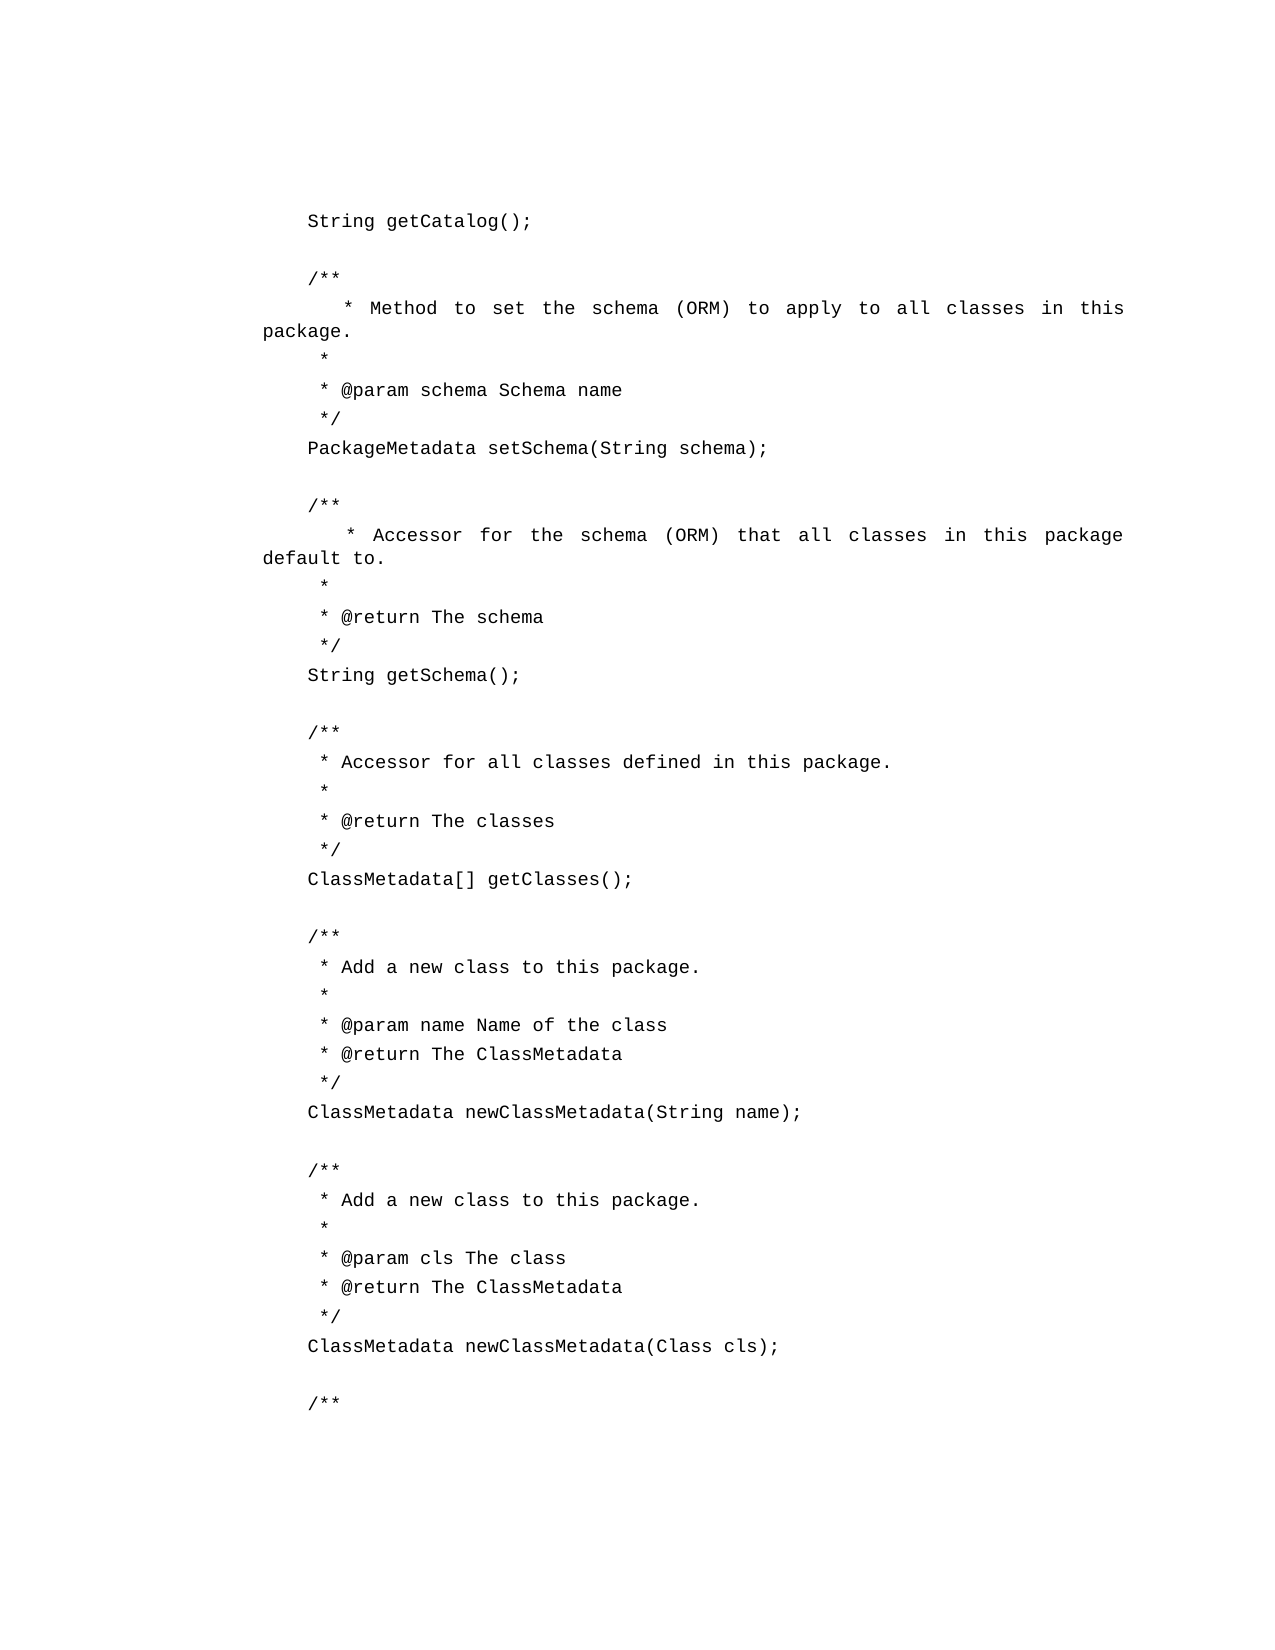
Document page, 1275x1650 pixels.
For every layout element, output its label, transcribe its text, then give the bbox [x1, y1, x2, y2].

text * [262, 1218, 1125, 1241]
text PackageMetadata setSchema(String schema); [262, 437, 1125, 460]
text ClassMetadata newClassMetadata(Class cls); [262, 1335, 1125, 1358]
text * [262, 985, 1125, 1008]
text * @param name Name of the class [262, 1014, 1125, 1037]
text * @param cls The class [262, 1247, 1125, 1270]
text * [262, 781, 1125, 804]
text */ [262, 635, 1125, 658]
text */ [262, 1306, 1125, 1329]
text * @return The ClassMetadata [262, 1277, 1125, 1299]
text /** [262, 722, 1125, 745]
text * @return The classes [262, 810, 1125, 833]
text /** [262, 1393, 1125, 1416]
text * @return The schema [262, 606, 1125, 629]
text /** [262, 495, 1125, 518]
text * Accessor for all classes defined in this package. [262, 752, 1125, 774]
text String getCatalog(); [262, 210, 1125, 233]
text */ [262, 839, 1125, 862]
text ClassMetadata[] getClasses(); [262, 868, 1125, 891]
text * @return The ClassMetadata [262, 1043, 1125, 1066]
text String getSchema(); [262, 664, 1125, 687]
text * [262, 577, 1125, 599]
text * Method to set the schema (ORM) to apply to all classes in this package. [262, 297, 1125, 343]
text * [262, 349, 1125, 372]
text /** [262, 268, 1125, 291]
text * Add a new class to this package. [262, 956, 1125, 979]
text /** [262, 927, 1125, 949]
text * Add a new class to this package. [262, 1189, 1125, 1212]
text */ [262, 1072, 1125, 1095]
text /** [262, 1160, 1125, 1183]
text */ [262, 408, 1125, 431]
text * @param schema Schema name [262, 379, 1125, 402]
text * Accessor for the schema (ORM) that all classes in this package default to. [262, 524, 1125, 570]
text ClassMetadata newClassMetadata(String name); [262, 1102, 1125, 1124]
